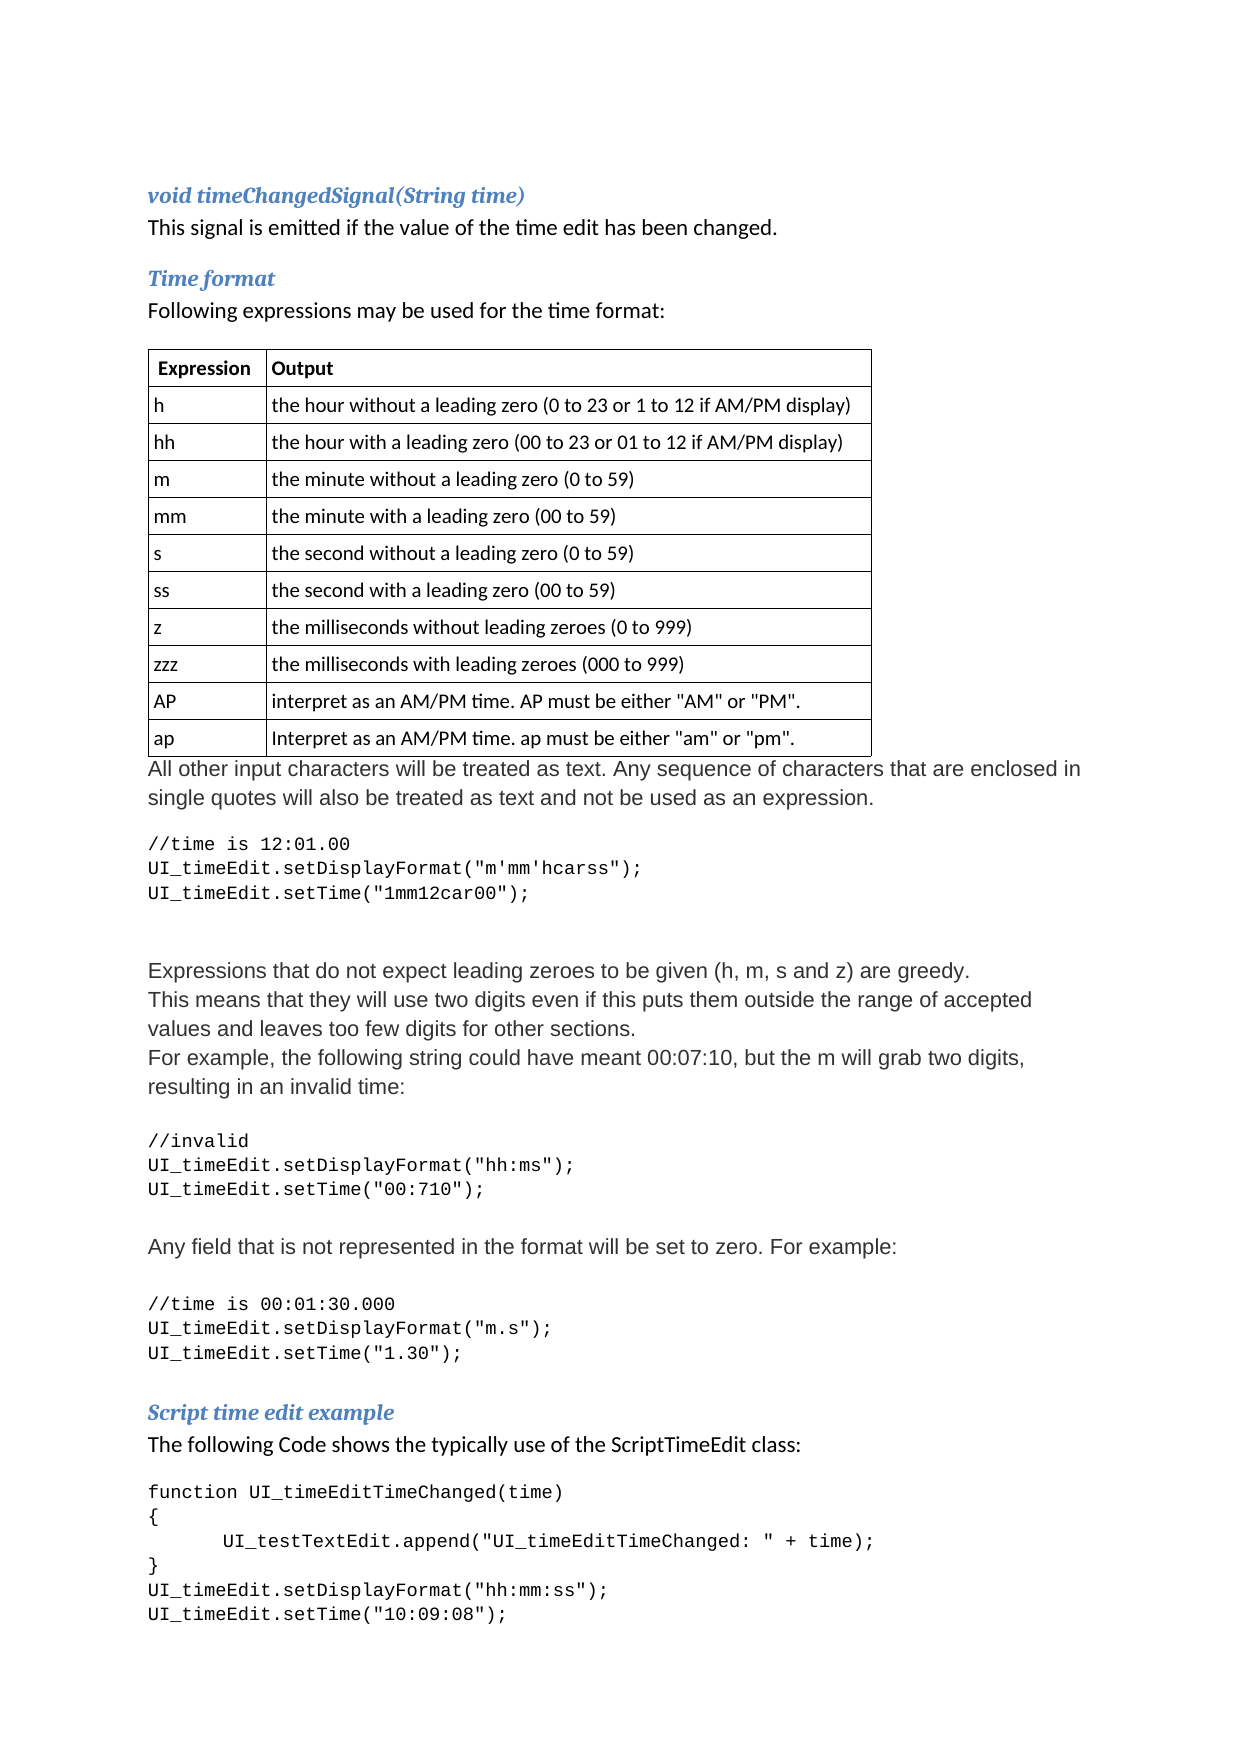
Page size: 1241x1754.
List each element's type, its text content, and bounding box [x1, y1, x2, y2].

table_header Output [267, 350, 871, 386]
table_cell m [149, 461, 266, 497]
text function UI_timeEditTimeChanged(time) [148, 1483, 1093, 1504]
table_cell hh [149, 424, 266, 460]
table_cell the hour with a leading zero (00 to 23 or 01 to 12 if AM/PM display) [267, 424, 871, 460]
table_cell zzz [149, 646, 266, 682]
text The following Code shows the typically use of the ScriptTimeEdit class: [148, 1430, 1093, 1458]
text UI_testTextEdit.append("UI_timeEditTimeChanged: " + time); [148, 1532, 1093, 1553]
table_cell ap [149, 720, 266, 756]
text This signal is emitted if the value of the time edit has been changed. [148, 213, 1093, 241]
text //time is 00:01:30.000 [148, 1295, 1093, 1316]
text Any field that is not represented in the format will be set to zero. For example: [148, 1233, 1093, 1259]
text UI_timeEdit.setTime("1.30"); [148, 1343, 1093, 1365]
table_cell mm [149, 498, 266, 534]
subtitle Script time edit example [148, 1400, 1093, 1426]
table_cell Interpret as an AM/PM time. ap must be either "am" or "pm". [267, 720, 871, 756]
table_cell AP [149, 683, 266, 719]
table_cell the hour without a leading zero (0 to 23 or 1 to 12 if AM/PM display) [267, 387, 871, 423]
text Following expressions may be used for the time format: [148, 296, 1093, 324]
text UI_timeEdit.setDisplayFormat("hh:mm:ss"); [148, 1580, 1093, 1602]
text } [148, 1556, 1093, 1577]
text UI_timeEdit.setTime("1mm12car00"); [148, 883, 1093, 905]
text UI_timeEdit.setDisplayFormat("hh:ms"); [148, 1156, 1093, 1177]
table_cell the second with a leading zero (00 to 59) [267, 572, 871, 608]
table_cell the second without a leading zero (0 to 59) [267, 535, 871, 571]
table_cell h [149, 387, 266, 423]
subtitle Time format [148, 266, 1093, 292]
table_cell interpret as an AM/PM time. AP must be either "AM" or "PM". [267, 683, 871, 719]
table_cell z [149, 609, 266, 645]
text UI_timeEdit.setTime("00:710"); [148, 1180, 1093, 1201]
text UI_timeEdit.setTime("10:09:08"); [148, 1605, 1093, 1626]
table_cell s [149, 535, 266, 571]
table_cell ss [149, 572, 266, 608]
text UI_timeEdit.setDisplayFormat("m'mm'hcarss"); [148, 859, 1093, 880]
text UI_timeEdit.setDisplayFormat("m.s"); [148, 1319, 1093, 1340]
text //time is 12:01.00 [148, 835, 1093, 856]
table_header Expression [149, 350, 266, 386]
table_cell the milliseconds with leading zeroes (000 to 999) [267, 646, 871, 682]
text Expressions that do not expect leading zeroes to be given (h, m, s and z) are greedy. [148, 958, 1093, 983]
text All other input characters will be treated as text. Any sequence of characters that are enclosed in single quotes will also be treated as text and not be used as an expression. [148, 756, 1093, 810]
table_cell the milliseconds without leading zeroes (0 to 999) [267, 609, 871, 645]
subtitle void timeChangedSignal(String time) [148, 183, 1093, 209]
table_cell the minute without a leading zero (0 to 59) [267, 461, 871, 497]
table_cell the minute with a leading zero (00 to 59) [267, 498, 871, 534]
text //invalid [148, 1131, 1093, 1153]
text For example, the following string could have meant 00:07:10, but the m will grab two digits, resulting in an invalid time: [148, 1044, 1093, 1099]
text { [148, 1507, 1093, 1528]
text This means that they will use two digits even if this puts them outside the range of accepted values and leaves too few digits for other sections. [148, 987, 1093, 1041]
